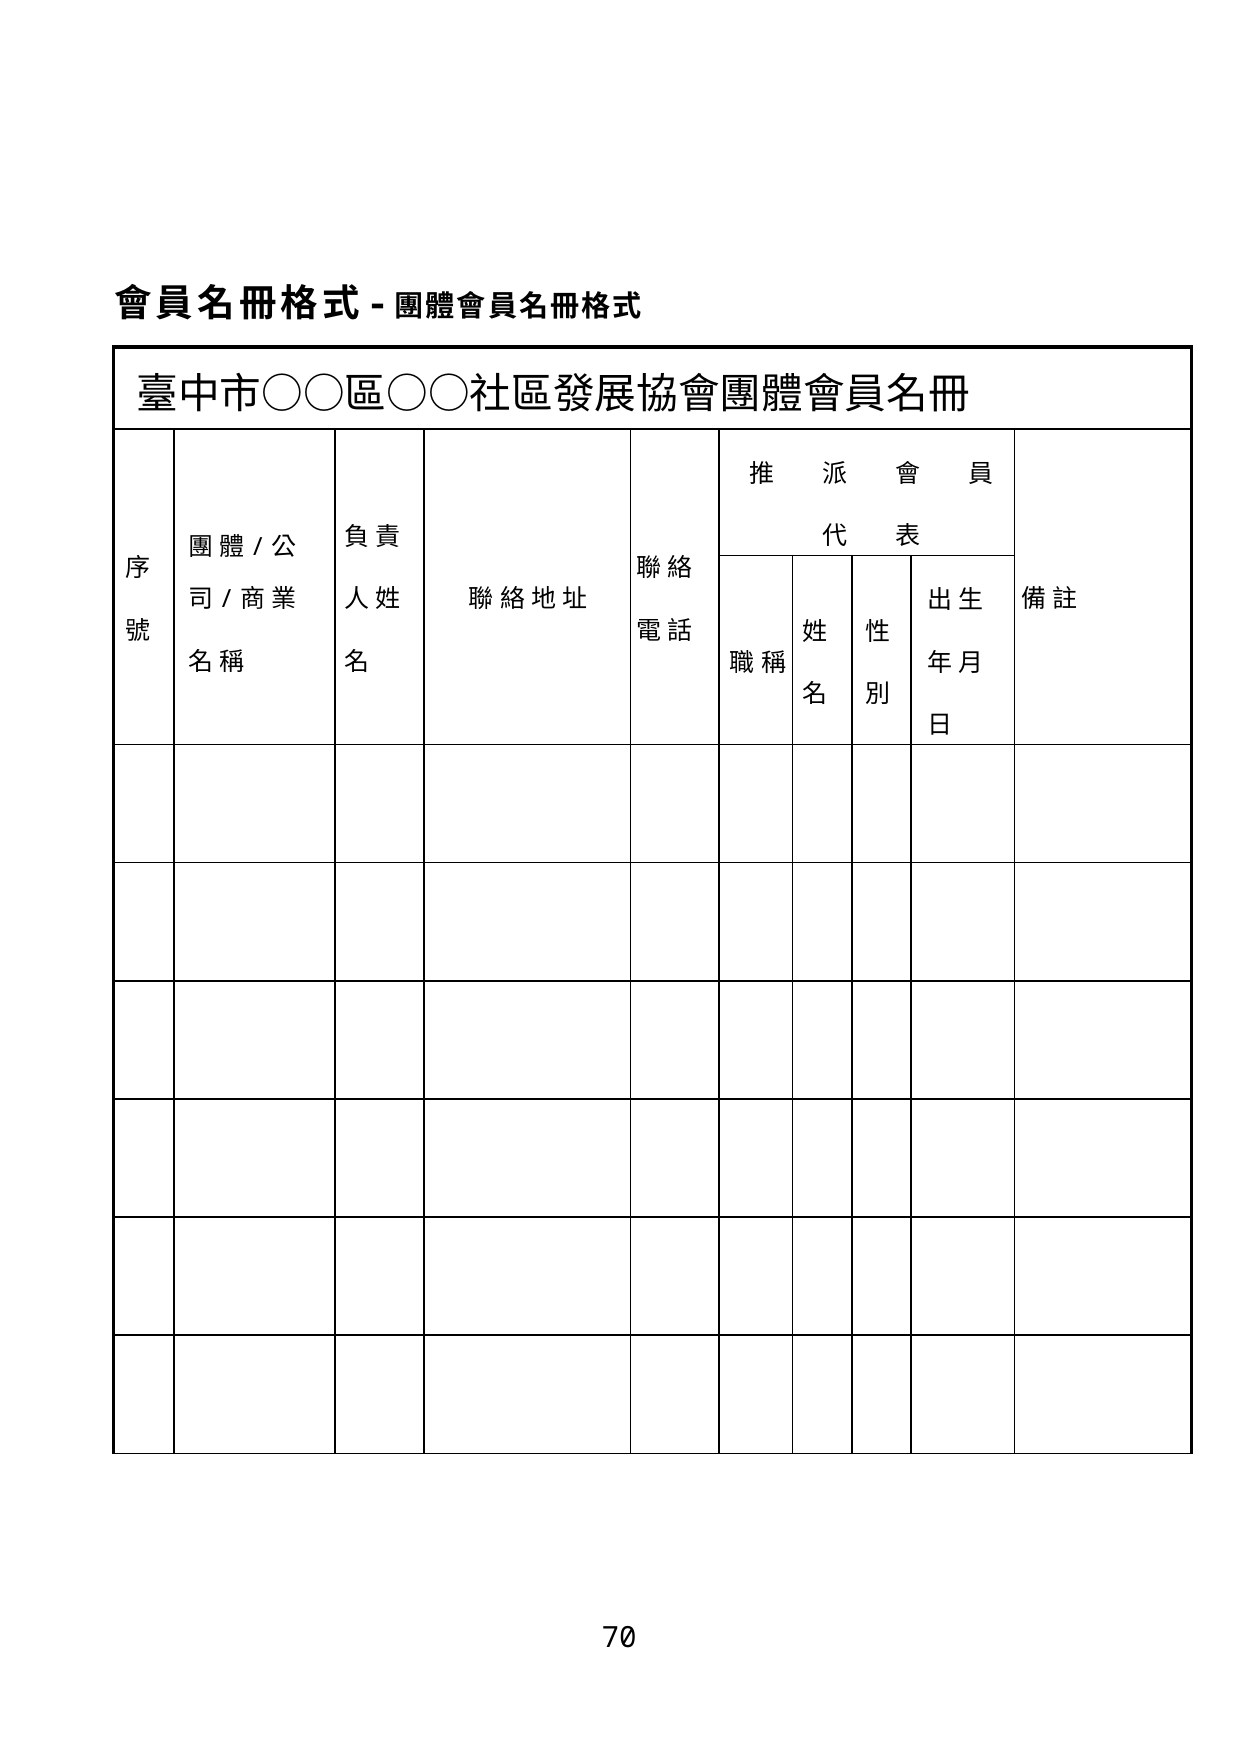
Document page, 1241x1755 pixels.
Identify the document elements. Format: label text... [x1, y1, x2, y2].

table_cell [425, 1336, 630, 1452]
table_cell [115, 1100, 173, 1216]
table_cell 姓名 [793, 556, 851, 744]
table_cell [793, 1218, 851, 1334]
table_cell [793, 1336, 851, 1452]
table_cell [853, 1100, 910, 1216]
table_cell [720, 1336, 792, 1452]
table_cell [336, 1100, 423, 1216]
table_cell 序號 [115, 430, 173, 744]
table_cell [115, 982, 173, 1098]
table_cell [720, 1100, 792, 1216]
table_cell [336, 982, 423, 1098]
table_cell [425, 1218, 630, 1334]
table_cell [631, 745, 718, 862]
table_cell [912, 745, 1014, 862]
table_cell 性別 [853, 556, 910, 744]
table_cell [175, 1100, 334, 1216]
table_cell [115, 1336, 173, 1452]
table_cell [425, 982, 630, 1098]
table_cell [425, 1100, 630, 1216]
table_cell [793, 745, 851, 862]
table_cell [425, 863, 630, 980]
table_cell [912, 863, 1014, 980]
table_cell [175, 1218, 334, 1334]
table_cell [912, 982, 1014, 1098]
table_cell [720, 863, 792, 980]
table_cell [631, 1218, 718, 1334]
table_cell [115, 863, 173, 980]
table_cell [336, 745, 423, 862]
table_cell [720, 745, 792, 862]
table_cell 職稱 [720, 556, 792, 744]
table_cell [1015, 745, 1190, 862]
table_header 臺中市○○區○○社區發展協會團體會員名冊 年 月 日 [115, 349, 1190, 428]
text 會員名冊格式-團體會員名冊格式 [112, 220, 1164, 345]
table_cell [853, 1336, 910, 1452]
table_cell [175, 982, 334, 1098]
table_cell [853, 863, 910, 980]
table_cell [912, 1218, 1014, 1334]
table_cell [1015, 1336, 1190, 1452]
table_cell [336, 863, 423, 980]
table_cell [425, 745, 630, 862]
table_cell [631, 982, 718, 1098]
table_cell [853, 745, 910, 862]
table_cell [1015, 863, 1190, 980]
table_cell [1015, 982, 1190, 1098]
table_cell [115, 745, 173, 862]
table_cell [853, 1218, 910, 1334]
table_cell [175, 745, 334, 862]
table_cell [912, 1336, 1014, 1452]
table_cell [631, 1336, 718, 1452]
table_cell [793, 982, 851, 1098]
table_cell [175, 863, 334, 980]
table_cell [720, 1218, 792, 1334]
table_cell 備註 [1015, 430, 1190, 744]
table_cell [631, 863, 718, 980]
table_cell [912, 1100, 1014, 1216]
table_cell [115, 1218, 173, 1334]
table_cell 推 派 會 員 代 表 [720, 430, 1014, 554]
table_cell [720, 982, 792, 1098]
table_cell [1015, 1100, 1190, 1216]
table_cell [793, 1100, 851, 1216]
table_cell [793, 863, 851, 980]
table_cell 負責人姓名 [336, 430, 423, 744]
table_cell 團體/公司/商業名稱 [175, 430, 334, 744]
table_cell [853, 982, 910, 1098]
table_cell 聯絡電話 [631, 430, 718, 744]
table_cell [1015, 1218, 1190, 1334]
table_cell [336, 1336, 423, 1452]
table_cell 出生 年月日 [912, 556, 1014, 744]
table_cell [175, 1336, 334, 1452]
table_cell [631, 1100, 718, 1216]
table_cell [336, 1218, 423, 1334]
table_cell 聯絡地址 [425, 430, 630, 744]
